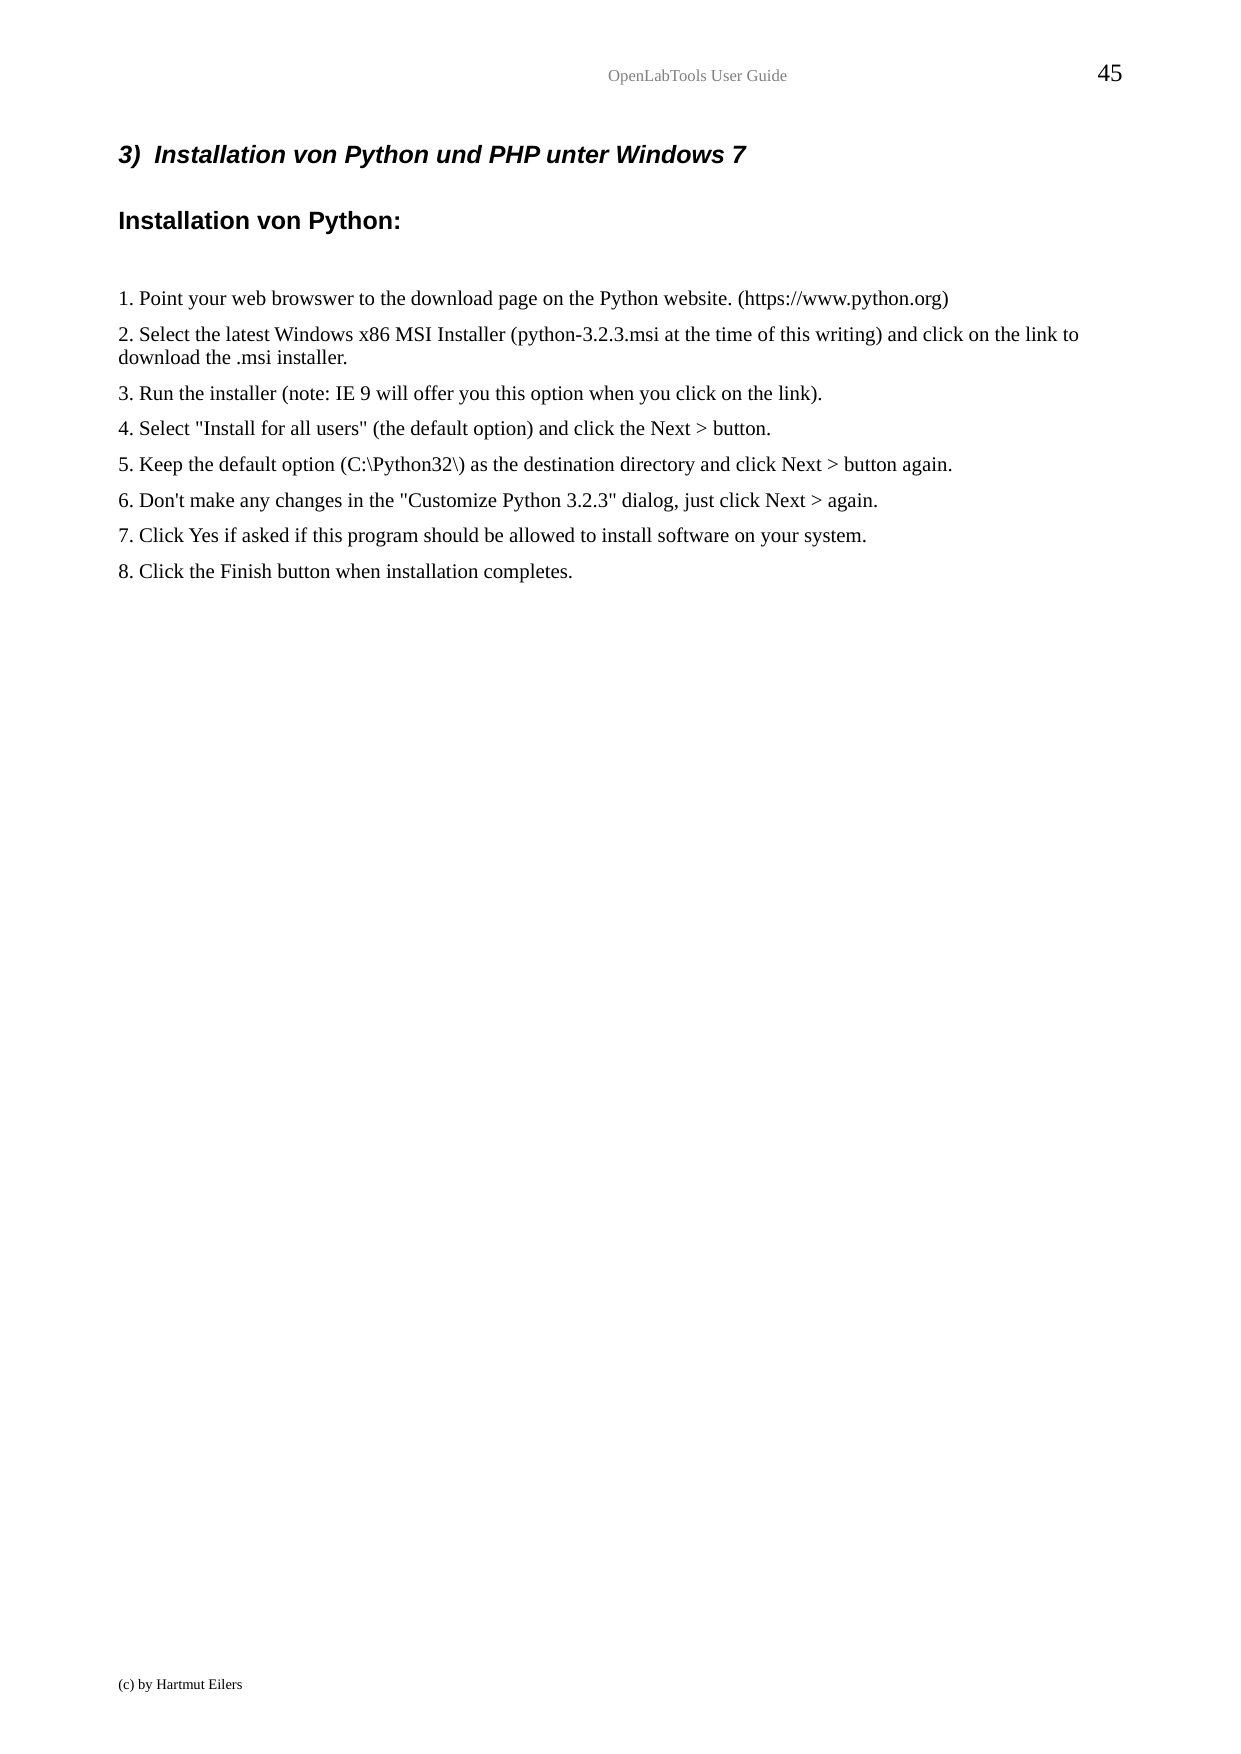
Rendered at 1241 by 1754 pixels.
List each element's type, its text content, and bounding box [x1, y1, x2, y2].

text 5. Keep the default option (C:\Python32\) as the destination directory and click Next > button again. [118, 453, 1122, 476]
text 3. Run the installer (note: IE 9 will offer you this option when you click on the link). [118, 382, 1122, 405]
subtitle Installation von Python: [118, 207, 1122, 234]
text 2. Select the latest Windows x86 MSI Installer (python-3.2.3.msi at the time of this writing) and click on the link to download the .msi installer. [118, 323, 1122, 369]
text 7. Click Yes if asked if this program should be allowed to install software on your system. [118, 524, 1122, 547]
text 8. Click the Finish button when installation completes. [118, 560, 1122, 583]
subtitle 3) Installation von Python und PHP unter Windows 7 [118, 141, 1122, 169]
text 6. Don't make any changes in the "Customize Python 3.2.3" dialog, just click Next > again. [118, 488, 1122, 512]
text 4. Select "Install for all users" (the default option) and click the Next > button. [118, 417, 1122, 440]
text 1. Point your web browswer to the download page on the Python website. (https://www.python.org) [118, 287, 1122, 310]
